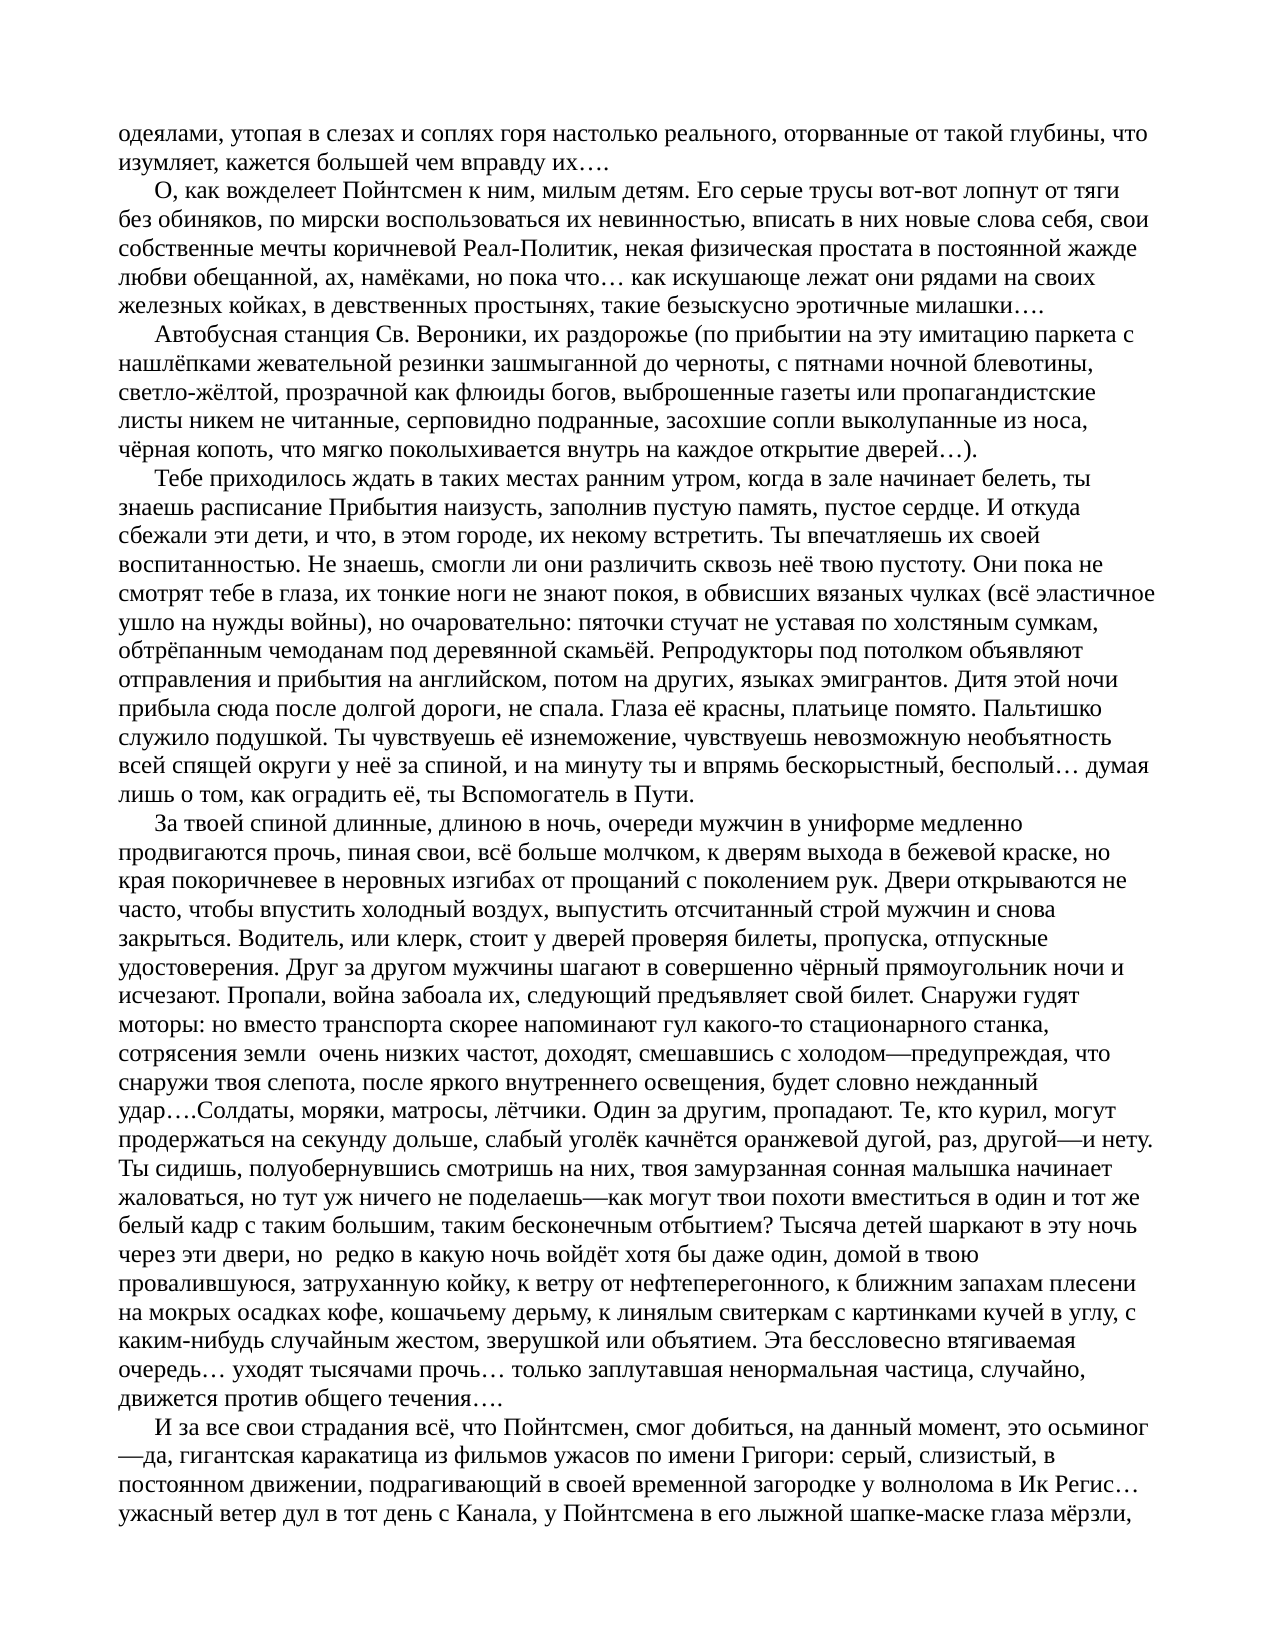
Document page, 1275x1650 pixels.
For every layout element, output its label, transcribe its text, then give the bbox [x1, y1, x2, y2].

text одеялами, утопая в слезах и соплях горя настолько реального, оторванные от такой глубины, что изумляет, кажется большей чем вправду их…. [118, 118, 1157, 176]
text И за все свои страдания всё, что Пойнтсмен, смог добиться, на данный момент, это осьминог—да, гигантская каракатица из фильмов ужасов по имени Григори: серый, слизистый, в постоянном движении, подрагивающий в своей временной загородке у волнолома в Ик Регис… ужасный ветер дул в тот день с Канала, у Пойнтсмена в его лыжной шапке-маске глаза мёрзли, [118, 1412, 1157, 1527]
text Тебе приходилось ждать в таких местах ранним утром, когда в зале начинает белеть, ты знаешь расписание Прибытия наизусть, заполнив пустую память, пустое сердце. И откуда сбежали эти дети, и что, в этом городе, их некому встретить. Ты впечатляешь их своей воспитанностью. Не знаешь, смогли ли они различить сквозь неё твою пустоту. Они пока не смотрят тебе в глаза, их тонкие ноги не знают покоя, в обвисших вязаных чулках (всё эластичное ушло на нужды войны), но очаровательно: пяточки стучат не уставая по холстяным сумкам, обтрёпанным чемоданам под деревянной скамьёй. Репродукторы под потолком объявляют отправления и прибытия на английском, потом на других, языках эмигрантов. Дитя этой ночи прибыла сюда после долгой дороги, не спала. Глаза её красны, платьице помято. Пальтишко служило подушкой. Ты чувствуешь её изнеможение, чувствуешь невозможную необъятность всей спящей округи у неё за спиной, и на минуту ты и впрямь бескорыстный, бесполый… думая лишь о том, как оградить её, ты Вспомогатель в Пути. [118, 463, 1157, 808]
text За твоей спиной длинные, длиною в ночь, очереди мужчин в униформе медленно продвигаются прочь, пиная свои, всё больше молчком, к дверям выхода в бежевой краске, но края покоричневее в неровных изгибах от прощаний с поколением рук. Двери открываются не часто, чтобы впустить холодный воздух, выпустить отсчитанный строй мужчин и снова закрыться. Водитель, или клерк, стоит у дверей проверяя билеты, пропуска, отпускные удостоверения. Друг за другом мужчины шагают в совершенно чёрный прямоугольник ночи и исчезают. Пропали, война забоала их, следующий предъявляет свой билет. Снаружи гудят моторы: но вместо транспорта скорее напоминают гул какого-то стационарного станка, сотрясения земли очень низких частот, доходят, смешавшись с холодом—предупреждая, что снаружи твоя слепота, после яркого внутреннего освещения, будет словно нежданный удар….Солдаты, моряки, матросы, лётчики. Один за другим, пропадают. Те, кто курил, могут продержаться на секунду дольше, слабый уголёк качнётся оранжевой дугой, раз, другой—и нету. Ты сидишь, полуобернувшись смотришь на них, твоя замурзанная сонная малышка начинает жаловаться, но тут уж ничего не поделаешь—как могут твои похоти вместиться в один и тот же белый кадр с таким большим, таким бесконечным отбытием? Тысяча детей шаркают в эту ночь через эти двери, но редко в какую ночь войдёт хотя бы даже один, домой в твою провалившуюся, затруханную койку, к ветру от нефтеперегонного, к ближним запахам плесени на мокрых осадках кофе, кошачьему дерьму, к линялым свитеркам с картинками кучей в углу, с каким-нибудь случайным жестом, зверушкой или объятием. Эта бессловесно втягиваемая очередь… уходят тысячами прочь… только заплутавшая ненормальная частица, случайно, движется против общего течения…. [118, 808, 1157, 1412]
text О, как вожделеет Пойнтсмен к ним, милым детям. Его серые трусы вот-вот лопнут от тяги без обиняков, по мирски воспользоваться их невинностью, вписать в них новые слова себя, свои собственные мечты коричневой Реал-Политик, некая физическая простата в постоянной жажде любви обещанной, ах, намёками, но пока что… как искушающе лежат они рядами на своих железных койках, в девственных простынях, такие безыскусно эротичные милашки…. [118, 176, 1157, 319]
text Автобусная станция Св. Вероники, их раздорожье (по прибытии на эту имитацию паркета с нашлёпками жевательной резинки зашмыганной до черноты, с пятнами ночной блевотины, светло-жёлтой, прозрачной как флюиды богов, выброшенные газеты или пропагандистские листы никем не читанные, серповидно подранные, засохшие сопли выколупанные из носа, чёрная копоть, что мягко поколыхивается внутрь на каждое открытие дверей…). [118, 319, 1157, 463]
